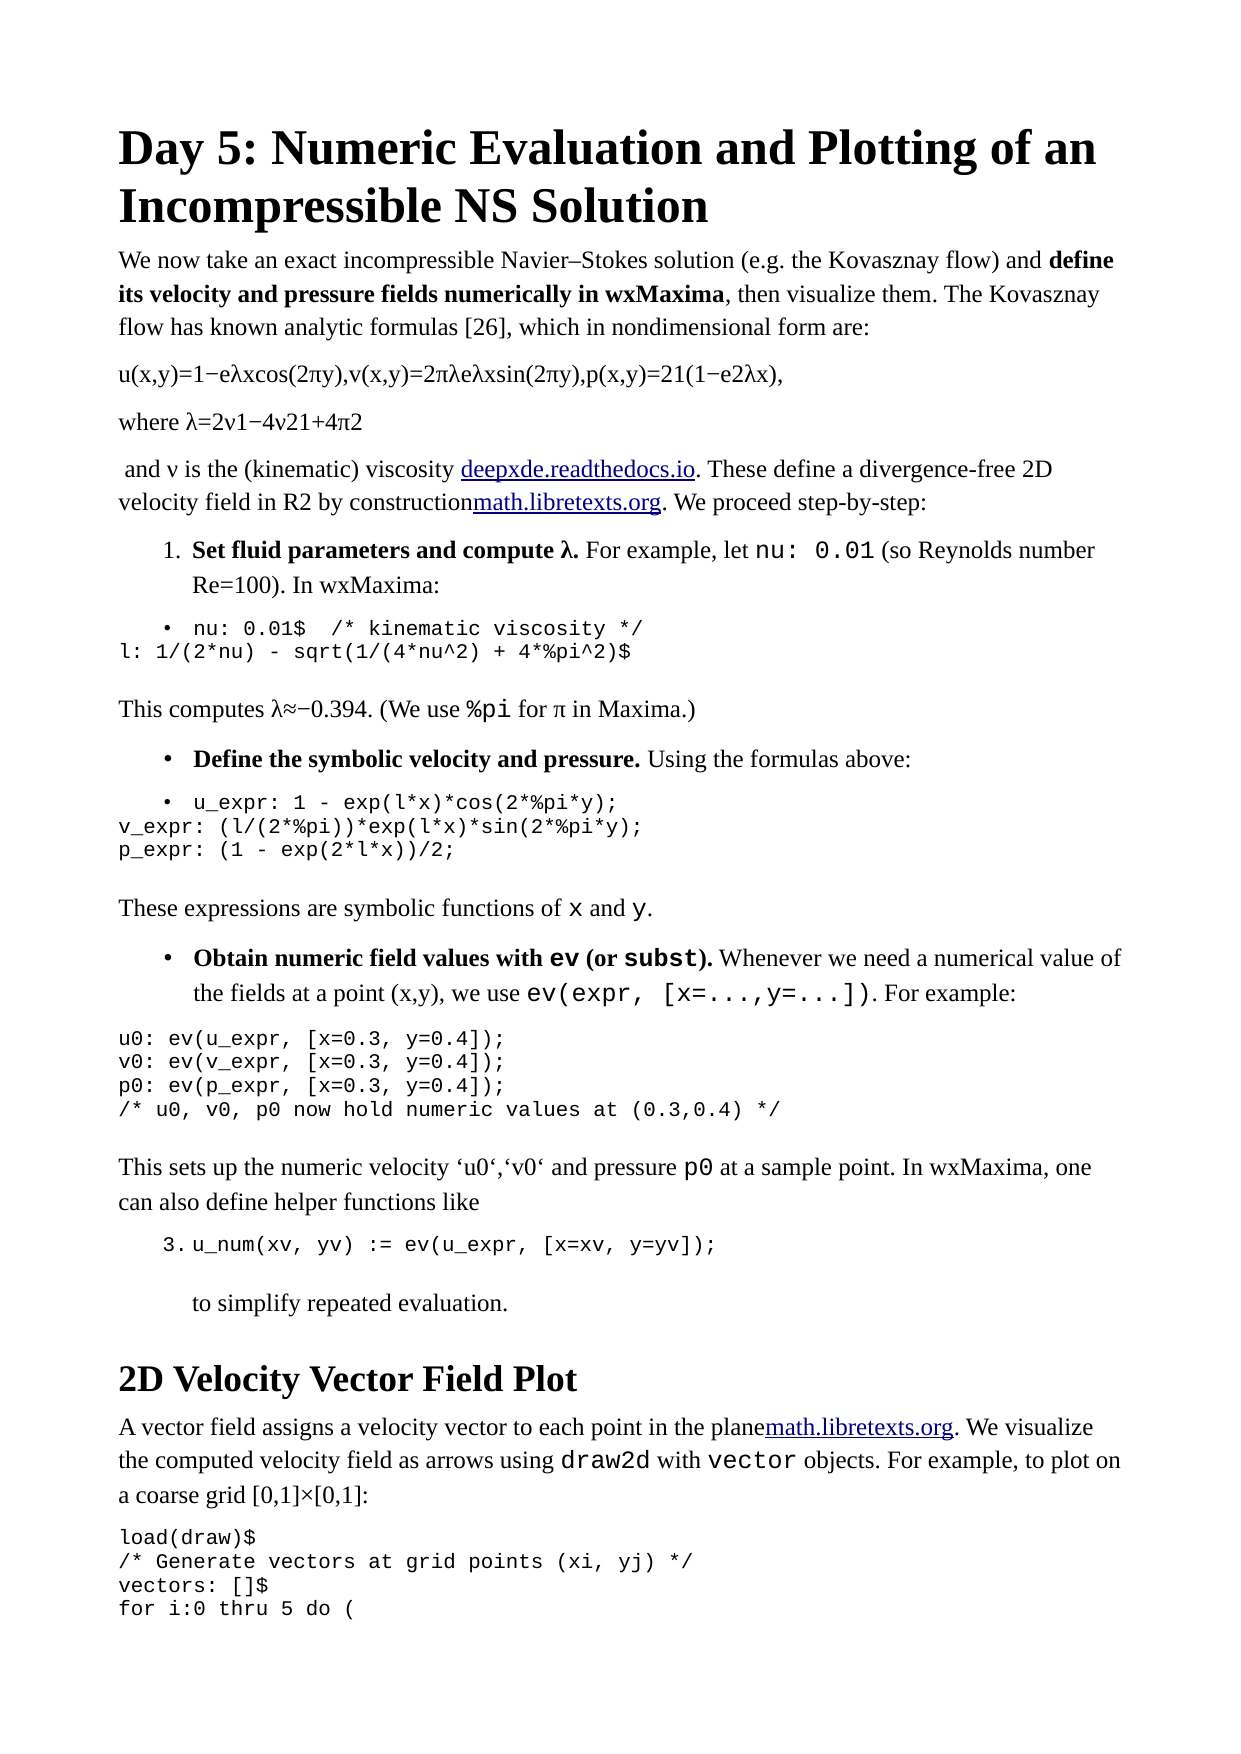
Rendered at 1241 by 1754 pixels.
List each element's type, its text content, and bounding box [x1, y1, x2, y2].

text These expressions are symbolic functions of x and y. [118, 893, 1122, 923]
text p0: ev(p_expr, [x=0.3, y=0.4]); [118, 1075, 1122, 1099]
list u_expr: 1 - exp(l*x)*cos(2*%pi*y); [164, 792, 1122, 816]
text u(x,y)=1−eλxcos(2πy),v(x,y)=2πλ​eλxsin(2πy),p(x,y)=21​(1−e2λx), [118, 359, 1122, 388]
text where λ=2ν1​−4ν21​+4π2 [118, 407, 1122, 436]
list nu: 0.01$ /* kinematic viscosity */ [164, 618, 1122, 641]
text /* Generate vectors at grid points (xi, yj) */ [118, 1551, 1122, 1575]
text A vector field assigns a velocity vector to each point in the planemath.libretexts.org. We visualize the computed velocity field as arrows using draw2d with vector objects. For example, to plot on a coarse grid [0,1]×[0,1]: [118, 1412, 1122, 1508]
text We now take an exact incompressible Navier–Stokes solution (e.g. the Kovasznay flow) and define its velocity and pressure fields numerically in wxMaxima, then visualize them. The Kovasznay flow has known analytic formulas [26], which in nondimensional form are: [118, 246, 1122, 340]
list to simplify repeated evaluation. [162, 1288, 1122, 1316]
list Obtain numeric field values with ev (or subst). Whenever we need a numerical value of the fields at a point (x,y), we use ev(expr, [x=...,y=...]). For example: [164, 943, 1122, 1008]
text vectors: []$ [118, 1575, 1122, 1598]
text This sets up the numeric velocity ‘u0‘,‘v0‘ and pressure p0 at a sample point. In wxMaxima, one can also define helper functions like [118, 1152, 1122, 1216]
text for i:0 thru 5 do ( [118, 1598, 1122, 1622]
text l: 1/(2*nu) - sqrt(1/(4*nu^2) + 4*%pi^2)$ [118, 641, 1122, 665]
text v0: ev(v_expr, [x=0.3, y=0.4]); [118, 1051, 1122, 1075]
text This computes λ≈−0.394. (We use %pi for π in Maxima.) [118, 694, 1122, 725]
text /* u0, v0, p0 now hold numeric values at (0.3,0.4) */ [118, 1099, 1122, 1122]
list u_num(xv, yv) := ev(u_expr, [x=xv, y=yv]); [162, 1234, 1122, 1258]
subtitle 2D Velocity Vector Field Plot [118, 1356, 1122, 1399]
text ​ and ν is the (kinematic) viscosity deepxde.readthedocs.io. These define a divergence-free 2D velocity field in R2 by constructionmath.libretexts.org. We proceed step-by-step: [118, 454, 1122, 516]
text v_expr: (l/(2*%pi))*exp(l*x)*sin(2*%pi*y); [118, 816, 1122, 839]
text u0: ev(u_expr, [x=0.3, y=0.4]); [118, 1028, 1122, 1051]
text load(draw)$ [118, 1527, 1122, 1551]
list Set fluid parameters and compute λ. For example, let nu: 0.01 (so Reynolds number Re=100). In wxMaxima: [162, 535, 1122, 599]
subtitle Day 5: Numeric Evaluation and Plotting of an Incompressible NS Solution [118, 118, 1122, 233]
text p_expr: (1 - exp(2*l*x))/2; [118, 839, 1122, 863]
list Define the symbolic velocity and pressure. Using the formulas above: [164, 744, 1122, 773]
